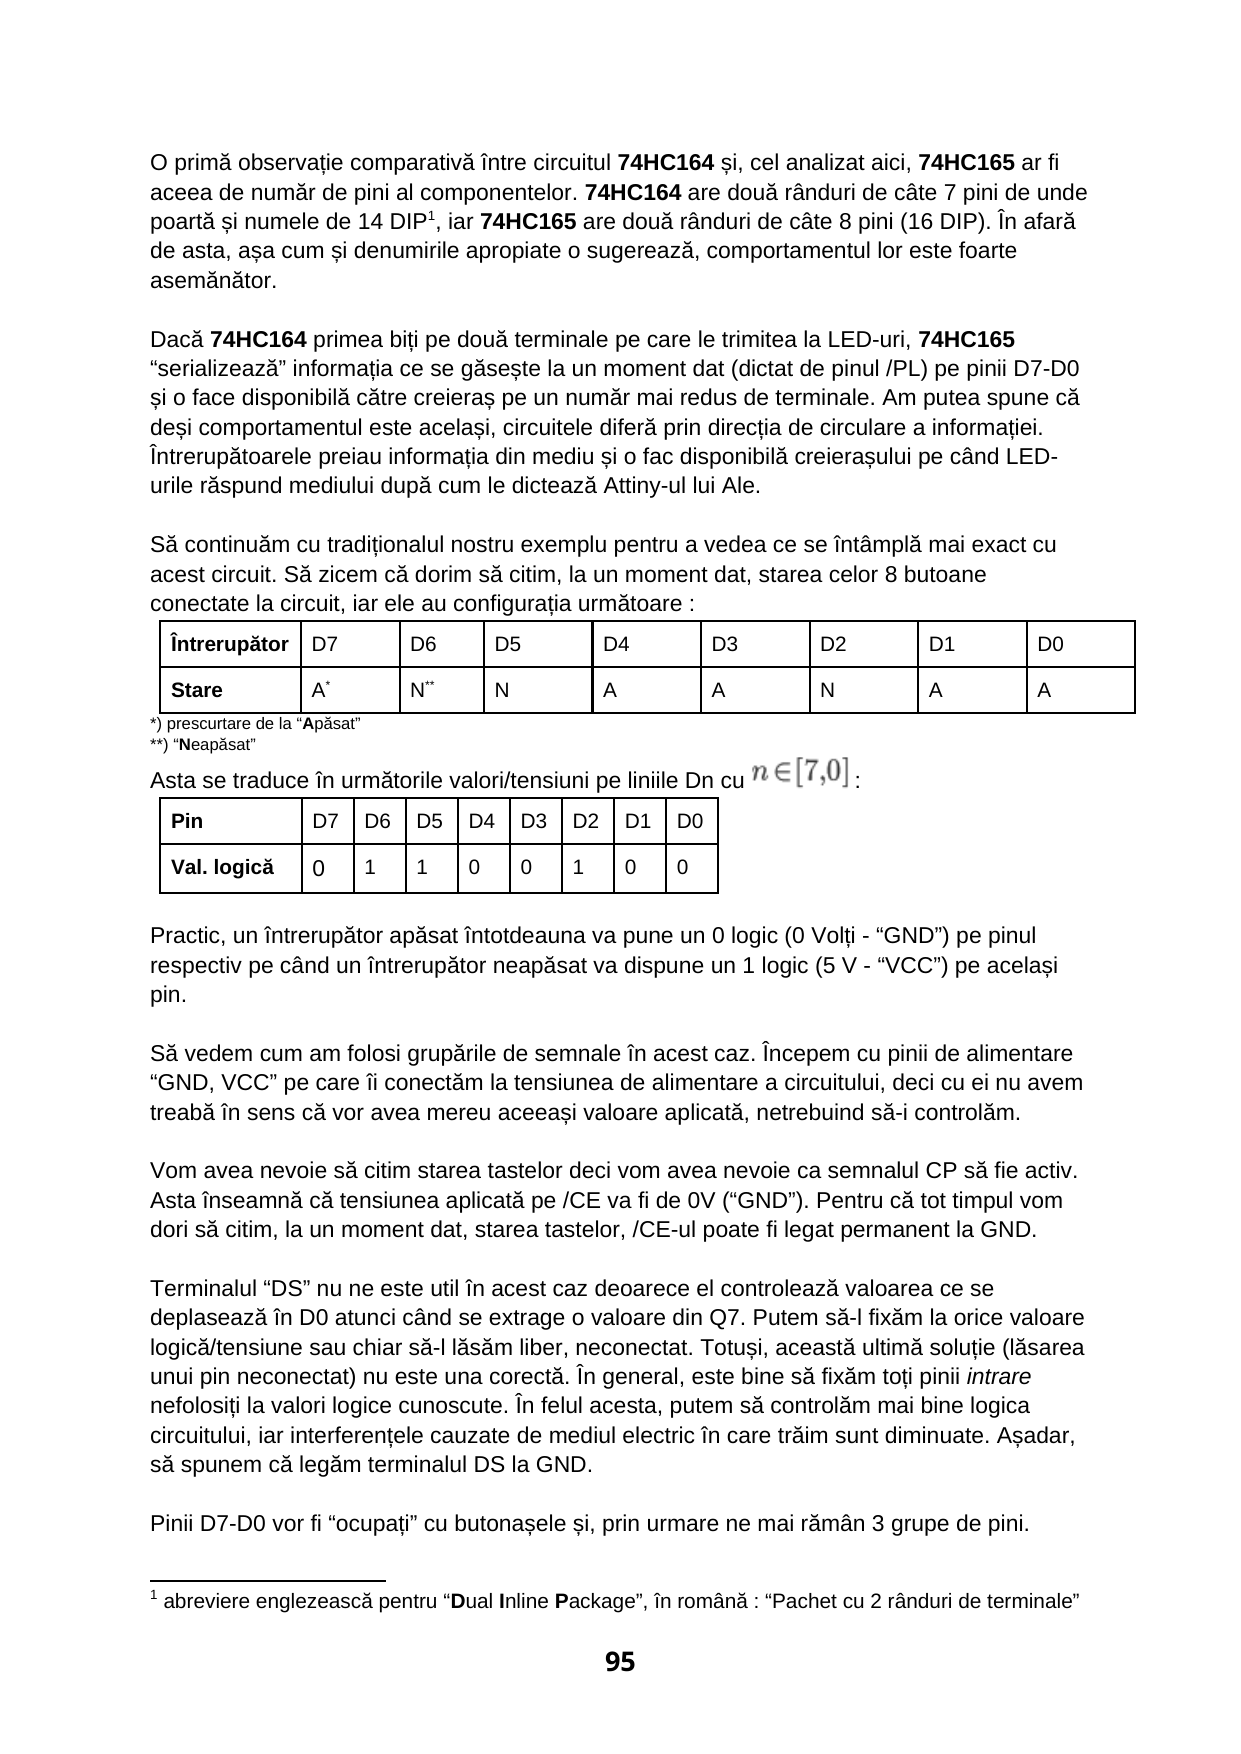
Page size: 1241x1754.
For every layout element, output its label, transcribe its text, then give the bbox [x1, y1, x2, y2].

table_header D6 [401, 622, 483, 666]
picture [751, 757, 849, 789]
text Să continuăm cu tradiționalul nostru exemplu pentru a vedea ce se întâmplă mai exact cu acest circuit. Să zicem că dorim să citim, la un moment dat, starea celor 8 butoane conectate la circuit, iar ele au configurația următoare : [150, 532, 1091, 616]
table_cell 1 [355, 845, 405, 892]
table_header D6 [355, 799, 405, 843]
table_header D1 [919, 622, 1026, 666]
table_cell 0 [303, 845, 353, 892]
table_cell A [919, 668, 1026, 712]
table_cell A* [302, 668, 399, 712]
table_cell 0 [667, 845, 717, 892]
table_cell 1 [563, 845, 613, 892]
table_header D7 [303, 799, 353, 843]
table_header D5 [407, 799, 457, 843]
table_header D4 [459, 799, 509, 843]
table_cell N [811, 668, 917, 712]
table_cell 1 [407, 845, 457, 892]
text Practic, un întrerupător apăsat întotdeauna va pune un 0 logic (0 Volți - “GND”) pe pinul respectiv pe când un întrerupător neapăsat va dispune un 1 logic (5 V - “VCC”) pe același pin. [150, 923, 1091, 1007]
text Vom avea nevoie să citim starea tastelor deci vom avea nevoie ca semnalul CP să fie activ. Asta înseamnă că tensiunea aplicată pe /CE va fi de 0V (“GND”). Pentru că tot timpul vom dori să citim, la un moment dat, starea tastelor, /CE-ul poate fi legat permanent la GND. [150, 1158, 1091, 1242]
table_header D4 [594, 622, 700, 666]
table_header D7 [302, 622, 399, 666]
table_cell 0 [511, 845, 561, 892]
table_cell A [594, 668, 700, 712]
text Pinii D7-D0 vor fi “ocupați” cu butonașele și, prin urmare ne mai rămân 3 grupe de pini. [150, 1511, 1091, 1536]
table_header D0 [1028, 622, 1134, 666]
table_cell A [1028, 668, 1134, 712]
text *) prescurtare de la “Apăsat” [150, 714, 1091, 733]
text **) “Neapăsat” [150, 736, 1091, 754]
table_header D0 [667, 799, 717, 843]
text Asta se traduce în următorile valori/tensiuni pe liniile Dn cu : [150, 757, 1091, 793]
table_header D3 [511, 799, 561, 843]
table_header D2 [811, 622, 917, 666]
table_header D2 [563, 799, 613, 843]
text Să vedem cum am folosi grupările de semnale în acest caz. Începem cu pinii de alimentare “GND, VCC” pe care îi conectăm la tensiunea de alimentare a circuitului, deci cu ei nu avem treabă în sens că vor avea mereu aceeași valoare aplicată, netrebuind să-i controlăm. [150, 1041, 1091, 1125]
table_cell N [485, 668, 591, 712]
text abreviere englezească pentru “Dual Inline Package”, în română : “Pachet cu 2 rânduri de terminale” [150, 1587, 1091, 1613]
text Terminalul “DS” nu ne este util în acest caz deoarece el controlează valoarea ce se deplasează în D0 atunci când se extrage o valoare din Q7. Putem să-l fixăm la orice valoare logică/tensiune sau chiar să-l lăsăm liber, neconectat. Totuși, această ultimă soluție (lăsarea unui pin neconectat) nu este una corectă. În general, este bine să fixăm toți pinii intrare nefolosiți la valori logice cunoscute. În felul acesta, putem să controlăm mai bine logica circuitului, iar interferențele cauzate de mediul electric în care trăim sunt diminuate. Așadar, să spunem că legăm terminalul DS la GND. [150, 1276, 1091, 1477]
table_header Pin [161, 799, 301, 843]
table_cell Val. logică [161, 845, 301, 892]
table_cell 0 [615, 845, 665, 892]
table_cell 0 [459, 845, 509, 892]
text O primă observație comparativă între circuitul 74HC164 și, cel analizat aici, 74HC165 ar fi aceea de număr de pini al componentelor. 74HC164 are două rânduri de câte 7 pini de unde poartă și numele de 14 DIP, iar 74HC165 are două rânduri de câte 8 pini (16 DIP). În afară de asta, așa cum și denumirile apropiate o sugerează, comportamentul lor este foarte asemănător. [150, 150, 1091, 293]
table_header Întrerupător [161, 622, 300, 666]
table_header D5 [485, 622, 591, 666]
table_cell N** [401, 668, 483, 712]
table_cell Stare [161, 668, 300, 712]
table_cell A [702, 668, 809, 712]
table_header D3 [702, 622, 809, 666]
table_header D1 [615, 799, 665, 843]
text Dacă 74HC164 primea biți pe două terminale pe care le trimitea la LED-uri, 74HC165 “serializează” informația ce se găsește la un moment dat (dictat de pinul /PL) pe pinii D7-D0 și o face disponibilă către creieraș pe un număr mai redus de terminale. Am putea spune că deși comportamentul este același, circuitele diferă prin direcția de circulare a informației. Întrerupătoarele preiau informația din mediu și o fac disponibilă creierașului pe când LED-urile răspund mediului după cum le dictează Attiny-ul lui Ale. [150, 326, 1091, 499]
